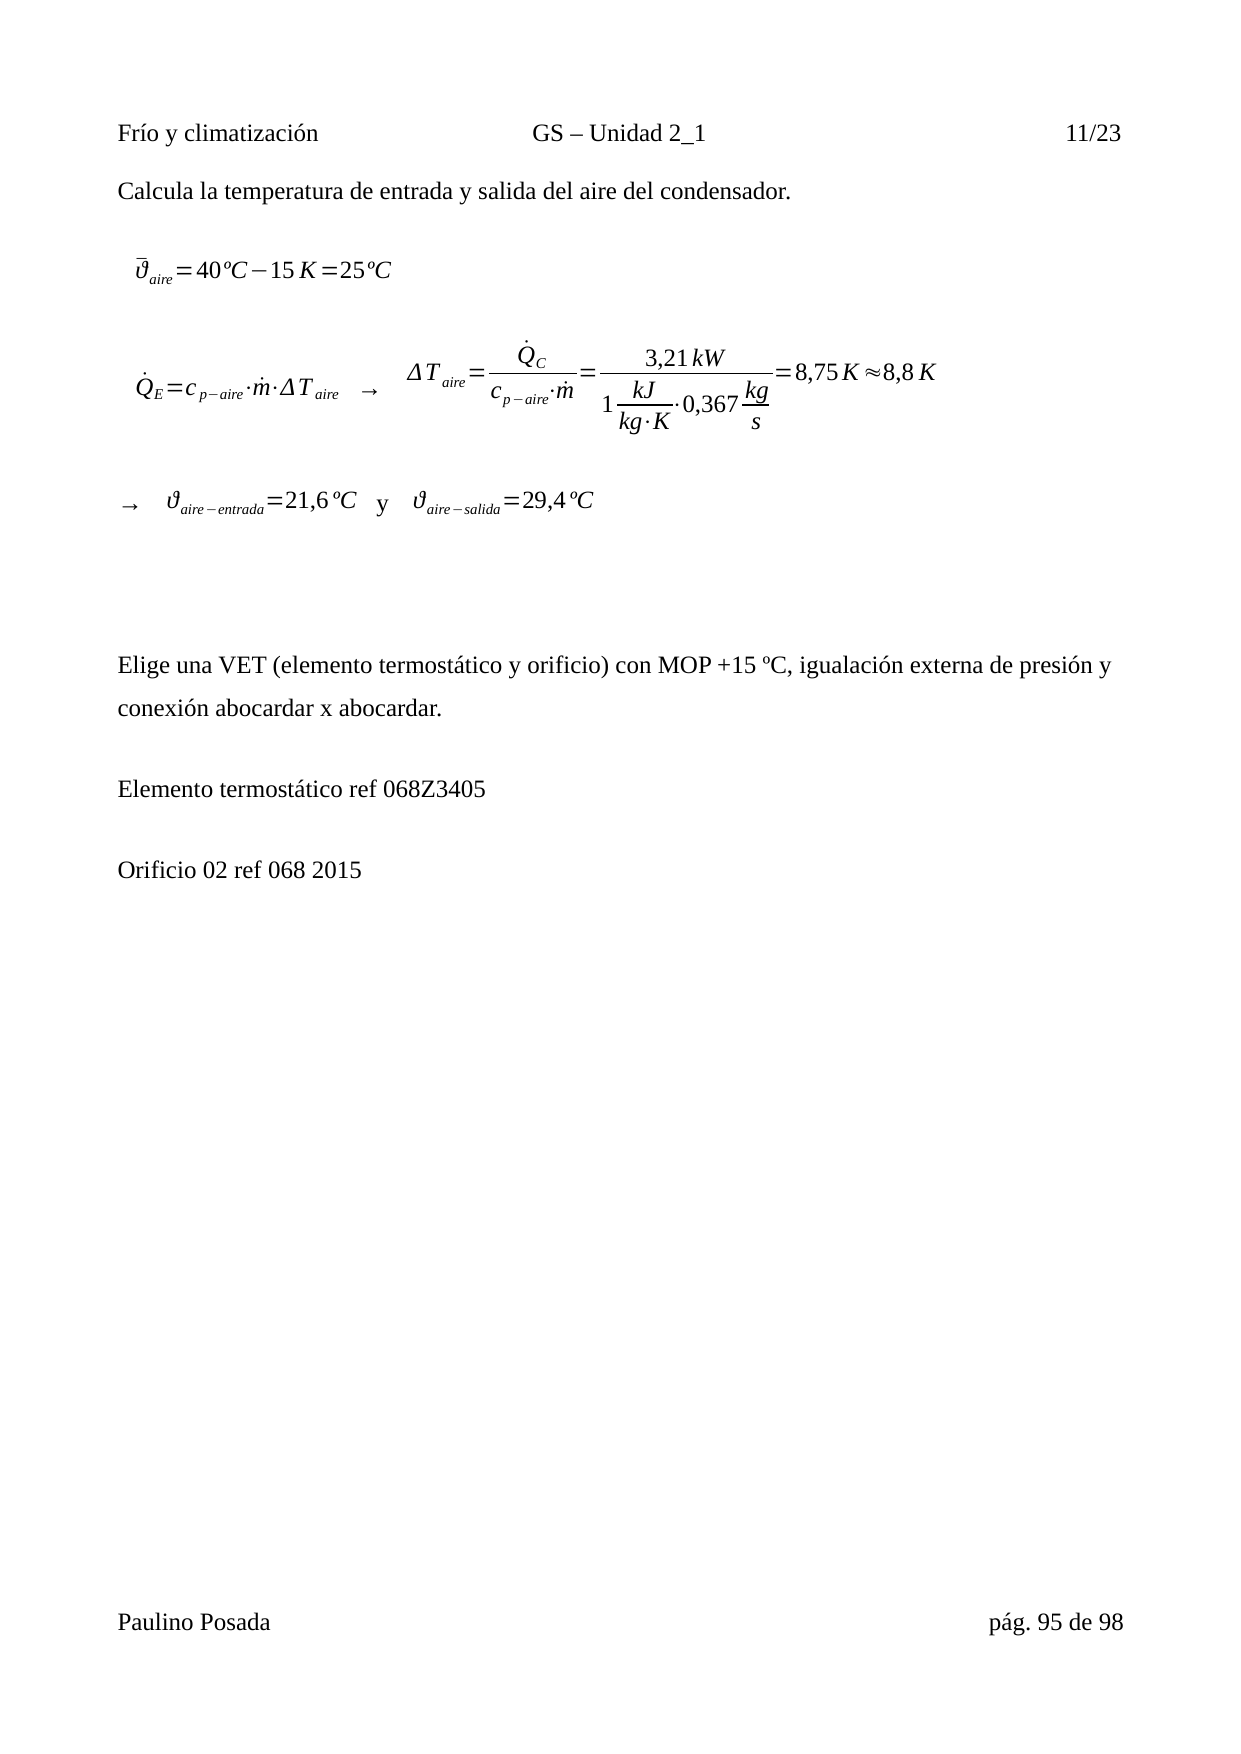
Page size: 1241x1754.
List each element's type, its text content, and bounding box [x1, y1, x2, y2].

text Calcula la temperatura de entrada y salida del aire del condensador. [117, 176, 1123, 205]
text → y [117, 487, 1123, 518]
text Orificio 02 ref 068 2015 [117, 855, 1123, 883]
text Elemento termostático ref 068Z3405 [117, 774, 1123, 803]
text → [117, 340, 1123, 435]
text Elige una VET (elemento termostático y orificio) con MOP +15 ºC, igualación externa de presión y conexión abocardar x abocardar. [117, 650, 1123, 722]
